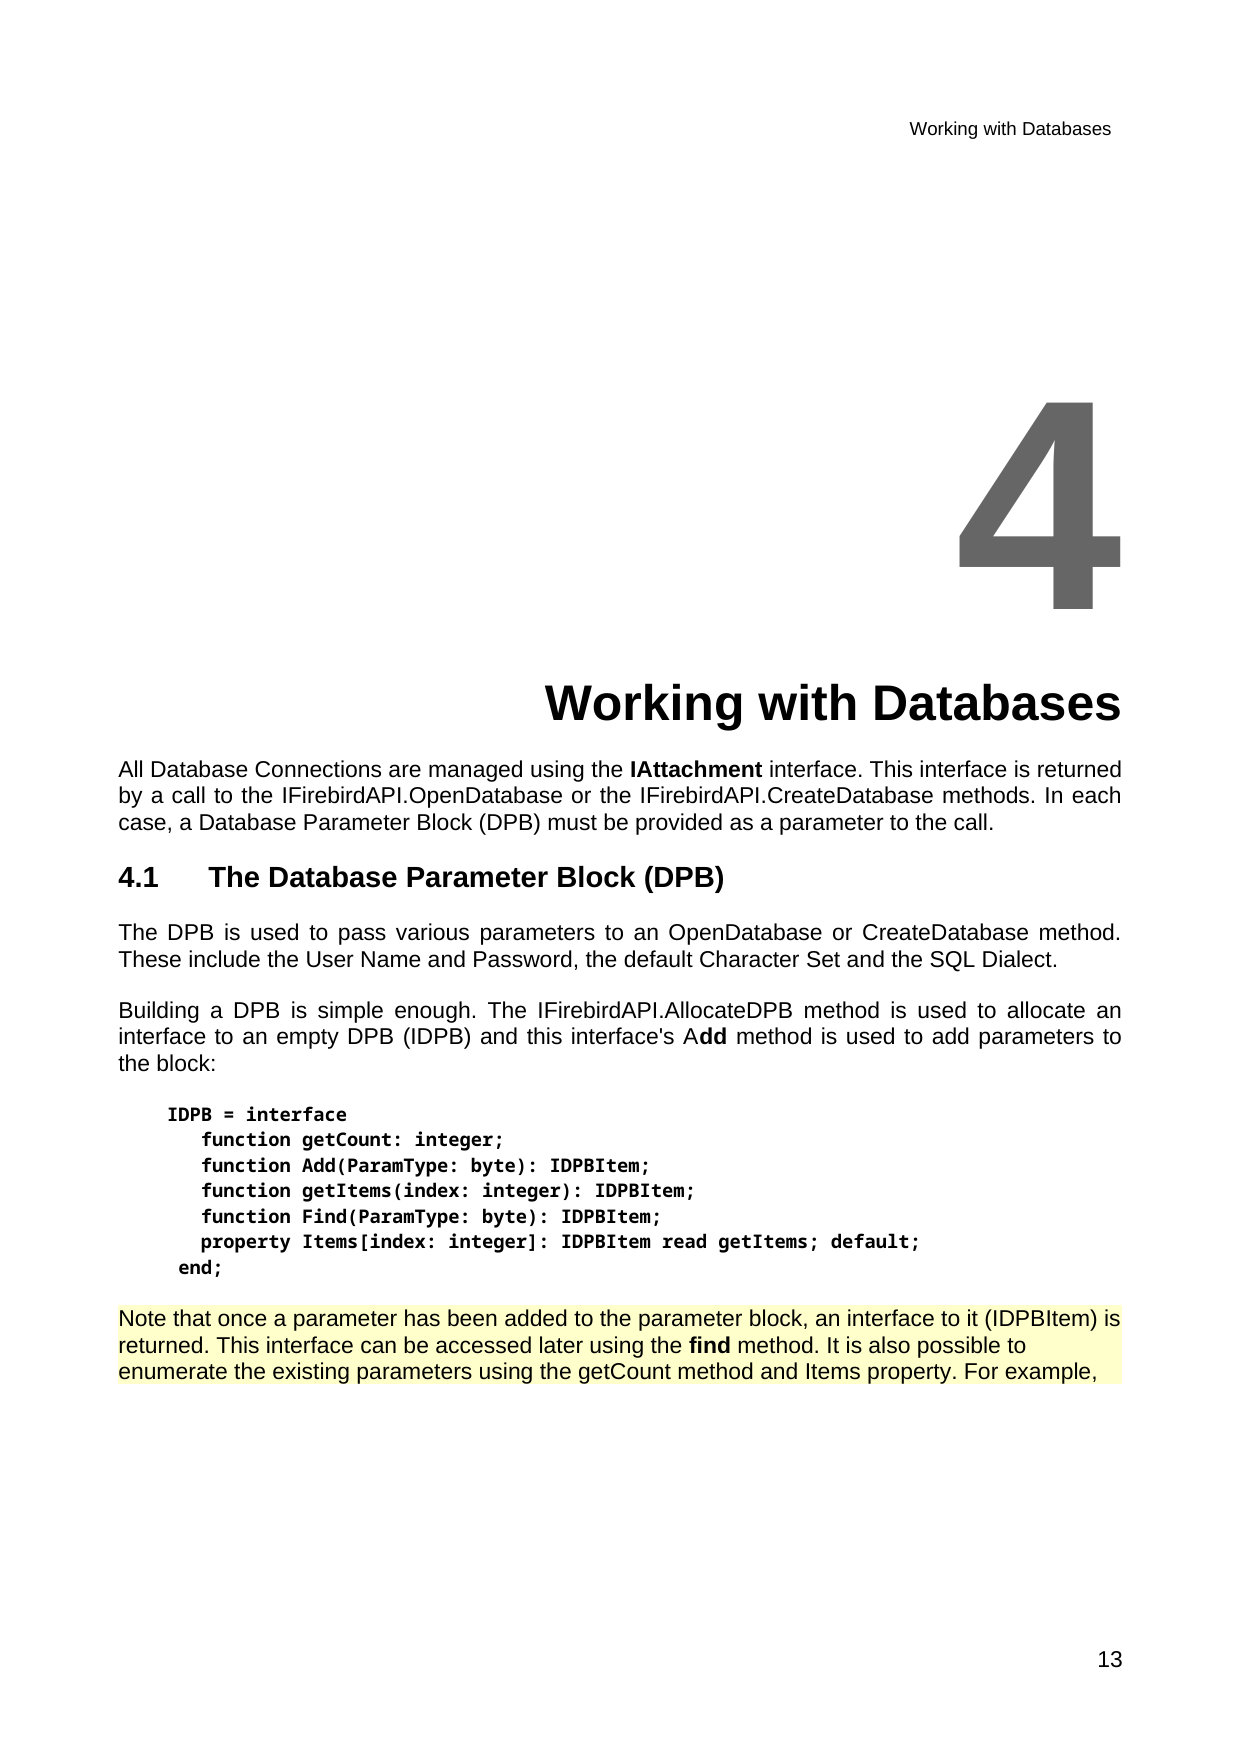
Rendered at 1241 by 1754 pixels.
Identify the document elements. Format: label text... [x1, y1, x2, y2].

text function Add(ParamType: byte): IDPBItem; [156, 1152, 1122, 1178]
text Note that once a parameter has been added to the parameter block, an interface to it (IDPBItem) is returned. This interface can be accessed later using the find method. It is also possible to enumerate the existing parameters using the getCount method and Items property. For example, [118, 1305, 1122, 1384]
text property Items[index: integer]: IDPBItem read getItems; default; [156, 1229, 1122, 1254]
text IDPB = interface [156, 1101, 1122, 1127]
text function getCount: integer; [156, 1127, 1122, 1152]
text end; [156, 1254, 1122, 1280]
text All Database Connections are managed using the IAttachment interface. This interface is returned by a call to the IFirebirdAPI.OpenDatabase or the IFirebirdAPI.CreateDatabase methods. In each case, a Database Parameter Block (DPB) must be provided as a parameter to the call. [118, 756, 1122, 835]
text Building a DPB is simple enough. The IFirebirdAPI.AllocateDPB method is used to allocate an interface to an empty DPB (IDPB) and this interface's Add method is used to add parameters to the block: [118, 997, 1122, 1076]
text function getItems(index: integer): IDPBItem; [156, 1178, 1122, 1203]
text The DPB is used to pass various parameters to an OpenDatabase or CreateDatabase method. These include the User Name and Password, the default Character Set and the SQL Dialect. [118, 919, 1122, 972]
subtitle Working with Databases [81, 328, 1122, 731]
text function Find(ParamType: byte): IDPBItem; [156, 1203, 1122, 1229]
subtitle The Database Parameter Block (DPB) [118, 860, 1122, 894]
